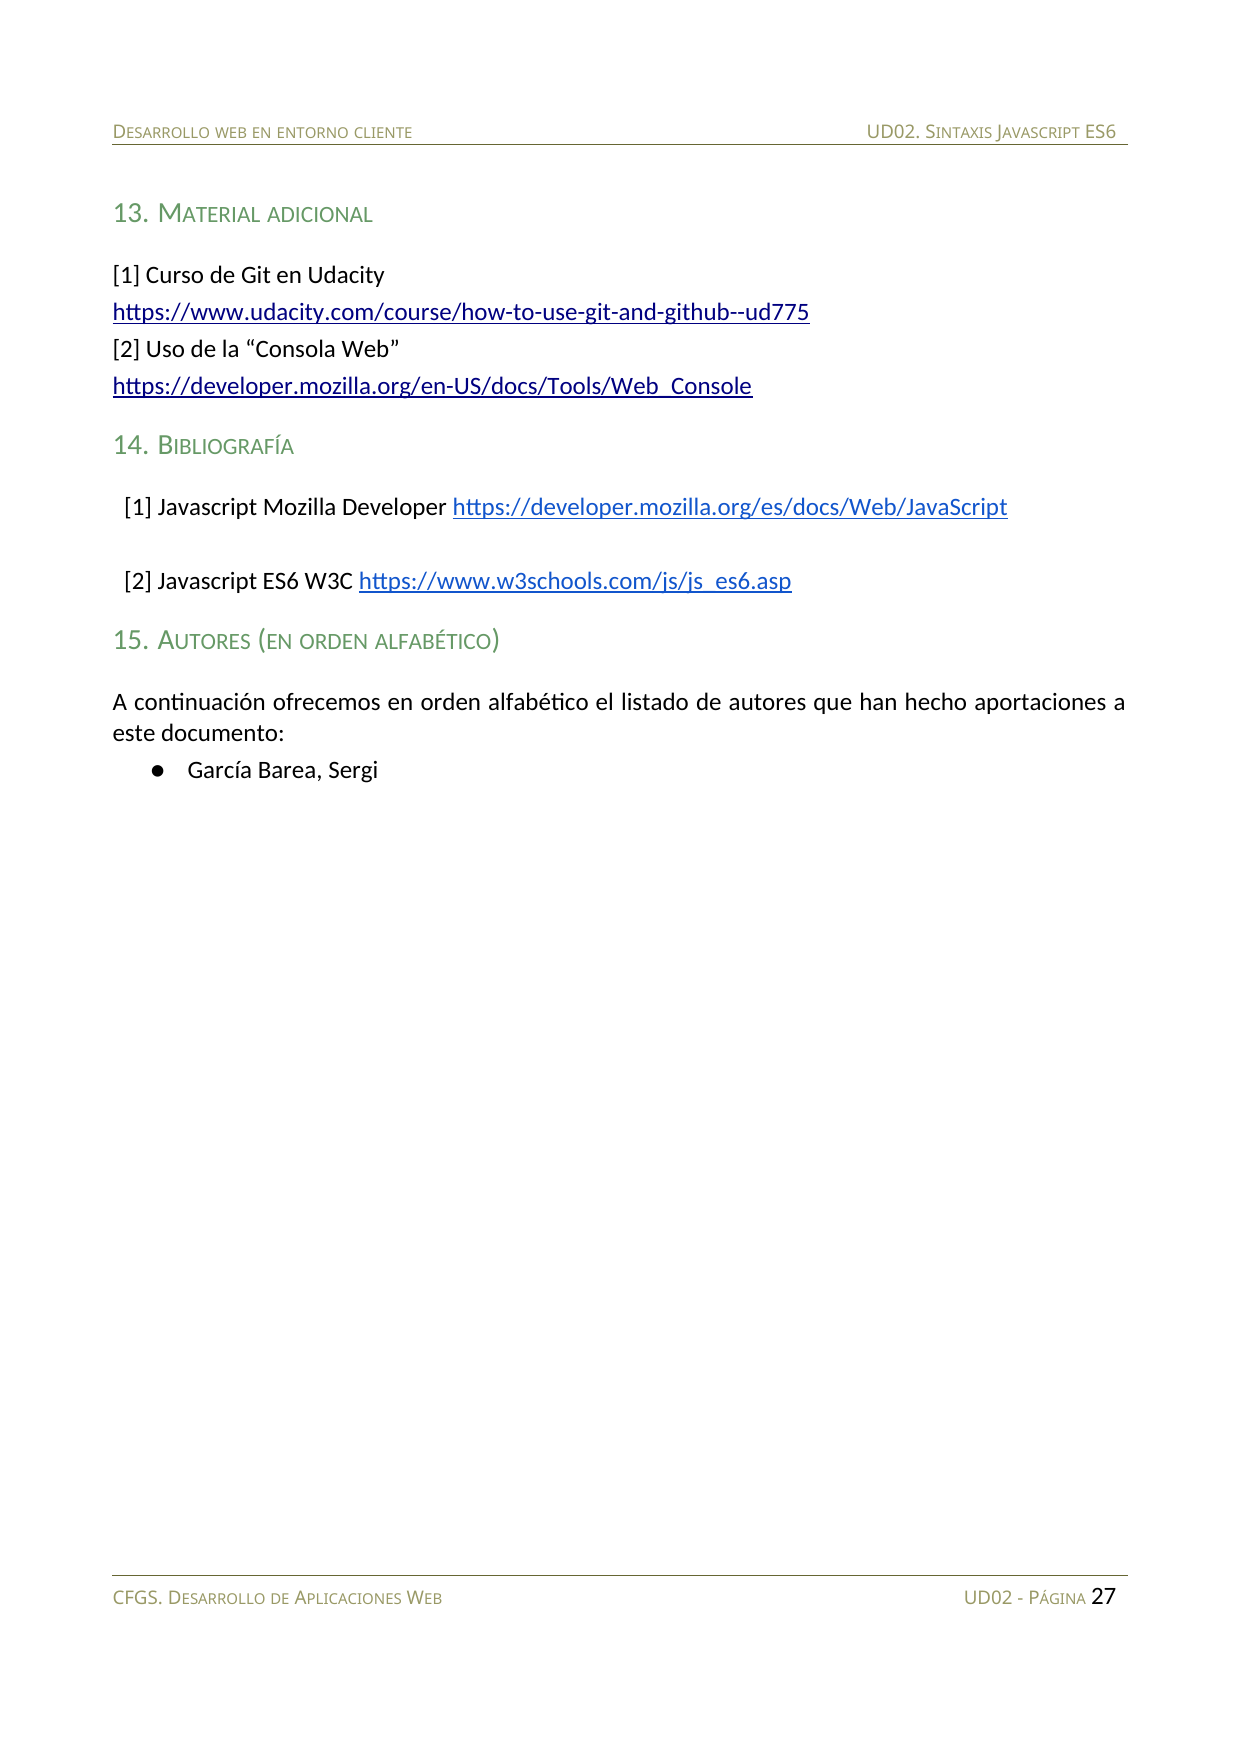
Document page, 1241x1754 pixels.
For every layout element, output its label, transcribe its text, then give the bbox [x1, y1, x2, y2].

text [2] Javascript ES6 W3C https://www.w3schools.com/js/js_es6.asp [112, 566, 1128, 596]
text A continuación ofrecemos en orden alfabético el listado de autores que han hecho aportaciones a este documento: [112, 687, 1128, 748]
subtitle Autores (en orden alfabético) [112, 621, 1128, 656]
subtitle Bibliografía [112, 426, 1128, 461]
text [2] Uso de la “Consola Web” [112, 333, 1128, 364]
list García Barea, Sergi [150, 754, 1128, 784]
text [1] Curso de Git en Udacity [112, 259, 1128, 290]
subtitle Material adicional [112, 194, 1128, 229]
text https://developer.mozilla.org/en-US/docs/Tools/Web_Console [112, 371, 1128, 401]
text [1] Javascript Mozilla Developer https://developer.mozilla.org/es/docs/Web/JavaScript [112, 492, 1128, 522]
text https://www.udacity.com/course/how-to-use-git-and-github--ud775 [112, 297, 1128, 327]
